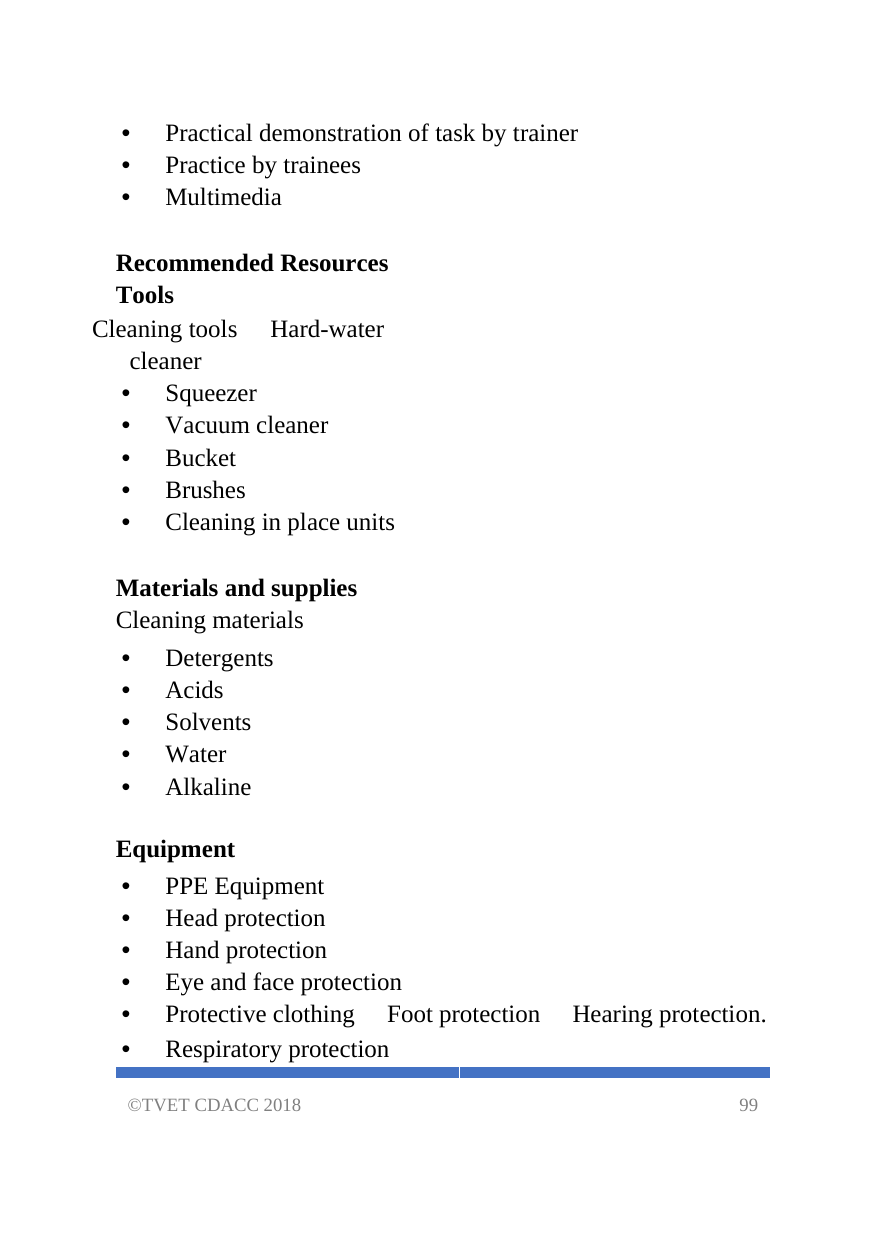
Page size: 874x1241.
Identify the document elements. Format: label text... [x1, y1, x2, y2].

list Head protection [121, 903, 768, 932]
text Equipment [116, 834, 770, 863]
list Water [121, 739, 768, 768]
list PPE Equipment [121, 871, 768, 899]
list Acids [121, 675, 768, 704]
list Eye and face protection [121, 967, 768, 996]
text Recommended Resources [116, 248, 770, 277]
list Squeezer [121, 378, 768, 407]
list Multimedia [121, 182, 768, 211]
list Cleaning in place units [121, 507, 768, 536]
list Protective clothing  Foot protection  Hearing protection. [121, 999, 768, 1028]
list Hand protection [121, 935, 768, 964]
list Vacuum cleaner [121, 410, 768, 439]
list Practice by trainees [121, 150, 768, 178]
list Solvents [121, 707, 768, 736]
list Respiratory protection [121, 1034, 768, 1063]
list Bucket [121, 443, 768, 471]
text Cleaning tools  Hard-water cleaner [92, 314, 384, 375]
list Alkaline [121, 772, 768, 801]
text Materials and supplies [116, 573, 770, 602]
list Detergents [121, 643, 768, 672]
list Brushes [121, 475, 768, 504]
text Cleaning materials [116, 606, 768, 634]
text Tools [116, 280, 770, 309]
list Practical demonstration of task by trainer [121, 117, 768, 146]
